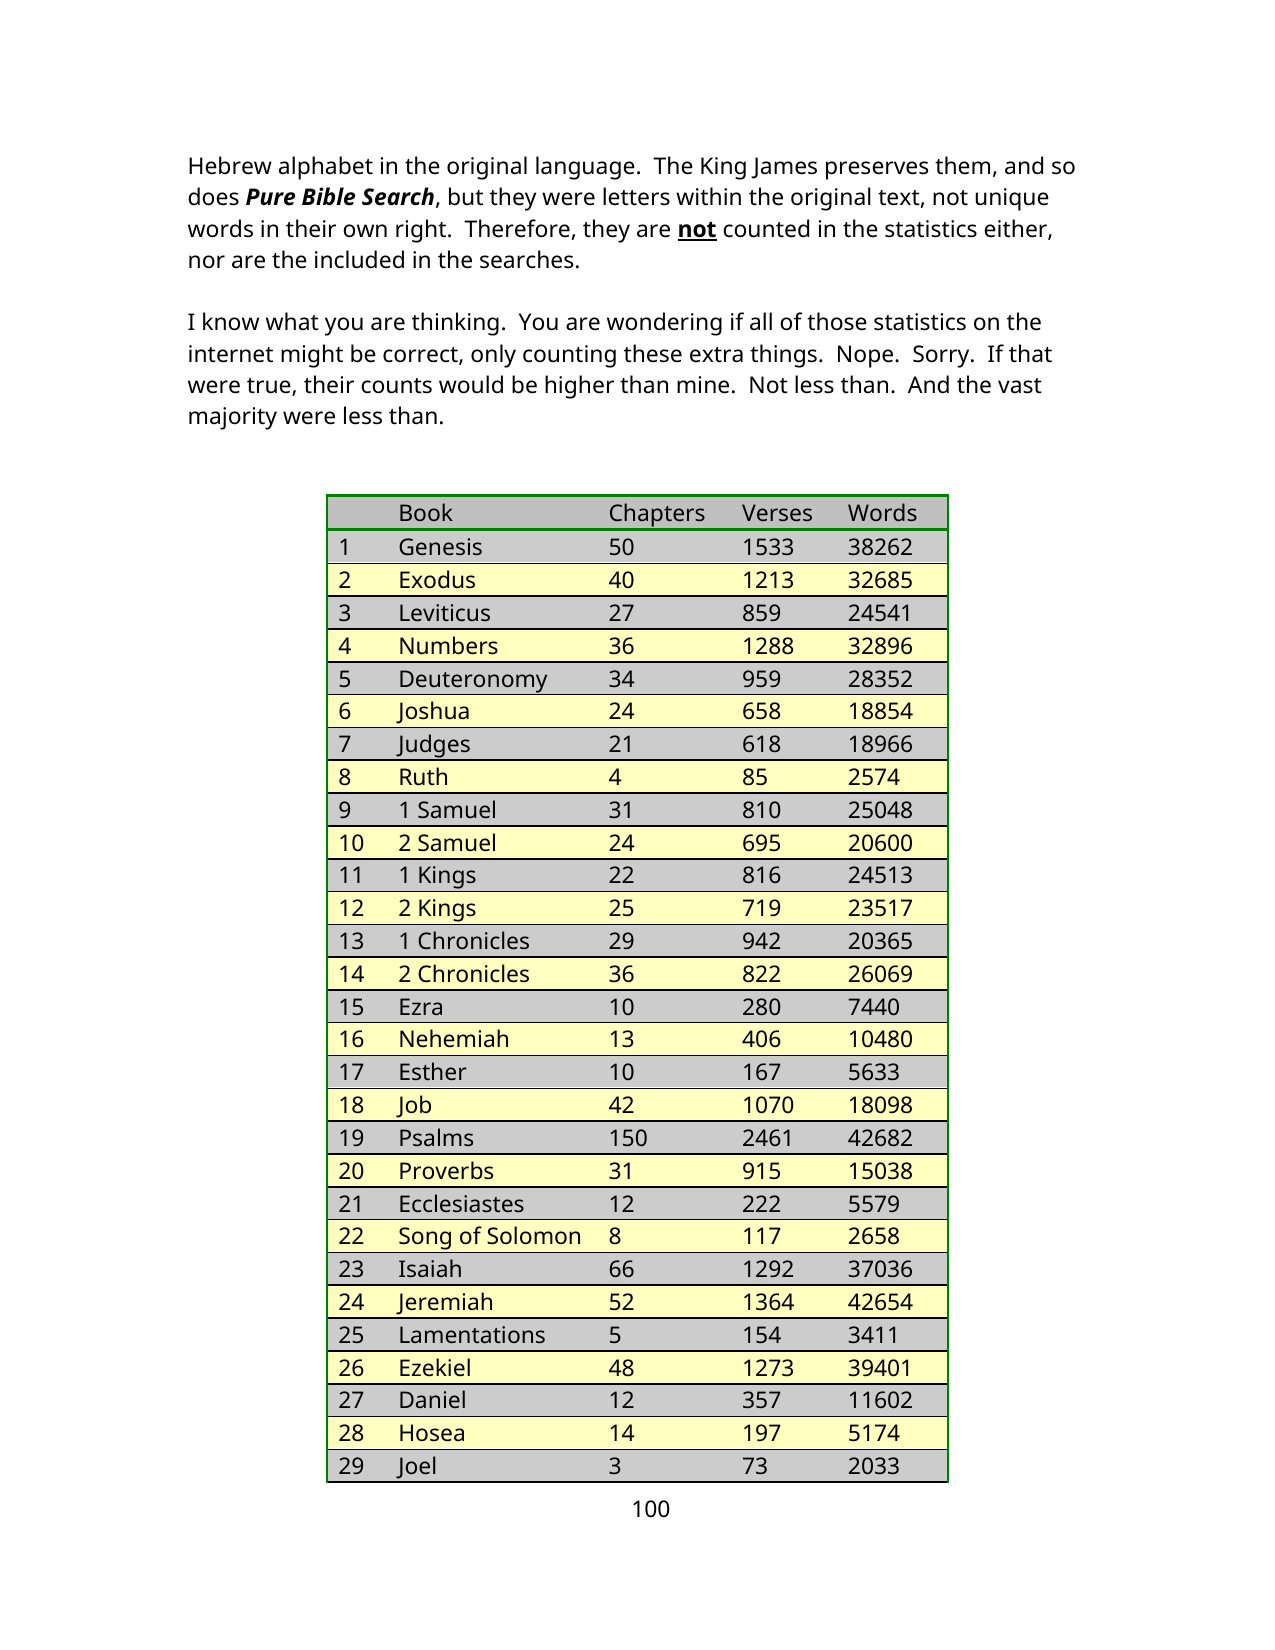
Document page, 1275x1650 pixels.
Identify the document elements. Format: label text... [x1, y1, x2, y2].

table_cell 5 [597, 1319, 731, 1350]
table_cell 618 [731, 728, 836, 759]
table_cell 23 [328, 1253, 387, 1284]
table_cell 13 [597, 1023, 731, 1055]
table_cell 20 [328, 1155, 387, 1186]
text I know what you are thinking. You are wondering if all of those statistics on the internet might be correct, only counting these extra things. Nope. Sorry. If that were true, their counts would be higher than mine. Not less than. And the vast majority were less than. [187, 306, 1087, 431]
table_cell Isaiah [387, 1253, 597, 1284]
table_cell 42654 [836, 1286, 947, 1317]
table_cell 26 [328, 1352, 387, 1383]
table_cell Proverbs [387, 1155, 597, 1186]
table_cell 21 [597, 728, 731, 759]
table_cell 117 [731, 1220, 836, 1252]
table_cell 27 [597, 597, 731, 628]
table_cell 816 [731, 860, 836, 891]
table_cell 8 [328, 761, 387, 792]
table_cell 2658 [836, 1220, 947, 1252]
table_cell 1292 [731, 1253, 836, 1284]
table_cell 719 [731, 892, 836, 923]
table_cell 2 Kings [387, 892, 597, 923]
table_cell 222 [731, 1188, 836, 1219]
table_cell 25 [597, 892, 731, 923]
table_cell 942 [731, 925, 836, 956]
table_cell 1 Samuel [387, 794, 597, 825]
table_cell 17 [328, 1056, 387, 1087]
table_cell 37036 [836, 1253, 947, 1284]
table_cell 150 [597, 1122, 731, 1153]
table_cell 822 [731, 958, 836, 989]
table_cell Deuteronomy [387, 663, 597, 694]
table_cell 26069 [836, 958, 947, 989]
table_cell 1 Kings [387, 860, 597, 891]
table_cell 2033 [836, 1450, 947, 1481]
table_cell Hosea [387, 1417, 597, 1448]
table_cell 24541 [836, 597, 947, 628]
table_cell 1273 [731, 1352, 836, 1383]
table_cell Joel [387, 1450, 597, 1481]
table_cell Lamentations [387, 1319, 597, 1350]
table_cell 406 [731, 1023, 836, 1055]
table_cell 2 [328, 564, 387, 595]
table_cell 8 [597, 1220, 731, 1252]
table_cell 36 [597, 630, 731, 661]
table_cell 52 [597, 1286, 731, 1317]
table_cell 15 [328, 991, 387, 1022]
table_cell 25048 [836, 794, 947, 825]
table_cell 12 [597, 1385, 731, 1416]
table_cell 29 [328, 1450, 387, 1481]
table_cell Numbers [387, 630, 597, 661]
table_cell 6 [328, 695, 387, 727]
table_cell 13 [328, 925, 387, 956]
table_cell 2574 [836, 761, 947, 792]
table_cell Leviticus [387, 597, 597, 628]
table_cell 10480 [836, 1023, 947, 1055]
table_cell 280 [731, 991, 836, 1022]
table_cell 11 [328, 860, 387, 891]
table_cell 21 [328, 1188, 387, 1219]
table_cell 915 [731, 1155, 836, 1186]
table_cell 5579 [836, 1188, 947, 1219]
table_cell 357 [731, 1385, 836, 1416]
table_cell 18854 [836, 695, 947, 727]
table_cell Ezekiel [387, 1352, 597, 1383]
table_cell Esther [387, 1056, 597, 1087]
table_cell 32685 [836, 564, 947, 595]
table_cell 48 [597, 1352, 731, 1383]
table_cell 2 Samuel [387, 827, 597, 858]
table_cell 10 [597, 1056, 731, 1087]
table_cell 12 [328, 892, 387, 923]
table_cell 7440 [836, 991, 947, 1022]
table_cell 658 [731, 695, 836, 727]
table_header Book [387, 497, 597, 528]
table_cell Job [387, 1089, 597, 1120]
table_cell Ecclesiastes [387, 1188, 597, 1219]
table_cell Ezra [387, 991, 597, 1022]
table_cell 1288 [731, 630, 836, 661]
table_cell 36 [597, 958, 731, 989]
table_cell 31 [597, 794, 731, 825]
table_cell 9 [328, 794, 387, 825]
table_cell 18098 [836, 1089, 947, 1120]
table_cell 16 [328, 1023, 387, 1055]
table_cell 85 [731, 761, 836, 792]
table_cell 859 [731, 597, 836, 628]
table_cell Daniel [387, 1385, 597, 1416]
table_cell 18966 [836, 728, 947, 759]
table_cell 7 [328, 728, 387, 759]
table_cell 3 [597, 1450, 731, 1481]
table_cell 3411 [836, 1319, 947, 1350]
table_cell 10 [328, 827, 387, 858]
table_cell 66 [597, 1253, 731, 1284]
table_cell 695 [731, 827, 836, 858]
table_cell 28 [328, 1417, 387, 1448]
table_cell Jeremiah [387, 1286, 597, 1317]
table_cell 11602 [836, 1385, 947, 1416]
table_cell 22 [597, 860, 731, 891]
table_cell 24513 [836, 860, 947, 891]
table_cell 25 [328, 1319, 387, 1350]
table_cell 810 [731, 794, 836, 825]
table_cell 5633 [836, 1056, 947, 1087]
table_cell Psalms [387, 1122, 597, 1153]
table_cell 24 [597, 695, 731, 727]
table_cell Exodus [387, 564, 597, 595]
table_cell Joshua [387, 695, 597, 727]
table_cell 1533 [731, 531, 836, 562]
table_cell 27 [328, 1385, 387, 1416]
table_cell 1213 [731, 564, 836, 595]
table_header [328, 497, 387, 528]
table_cell Judges [387, 728, 597, 759]
table_cell 167 [731, 1056, 836, 1087]
table_cell 24 [328, 1286, 387, 1317]
table_cell 19 [328, 1122, 387, 1153]
table_cell Song of Solomon [387, 1220, 597, 1252]
table_cell 38262 [836, 531, 947, 562]
table_header Chapters [597, 497, 731, 528]
table_cell 14 [328, 958, 387, 989]
table_cell Genesis [387, 531, 597, 562]
table_cell 1364 [731, 1286, 836, 1317]
table_cell 50 [597, 531, 731, 562]
table_header Words [836, 497, 947, 528]
table_cell 4 [328, 630, 387, 661]
table_cell 14 [597, 1417, 731, 1448]
table_cell 5 [328, 663, 387, 694]
table_cell 1 Chronicles [387, 925, 597, 956]
table_cell Nehemiah [387, 1023, 597, 1055]
table_cell 10 [597, 991, 731, 1022]
table_cell 197 [731, 1417, 836, 1448]
table_cell 73 [731, 1450, 836, 1481]
table_cell 15038 [836, 1155, 947, 1186]
table_cell 4 [597, 761, 731, 792]
table_cell 2 Chronicles [387, 958, 597, 989]
table_cell 18 [328, 1089, 387, 1120]
table_cell 5174 [836, 1417, 947, 1448]
table_cell 154 [731, 1319, 836, 1350]
table_cell 42682 [836, 1122, 947, 1153]
table_cell 22 [328, 1220, 387, 1252]
table_cell 28352 [836, 663, 947, 694]
table_cell 23517 [836, 892, 947, 923]
table_cell 32896 [836, 630, 947, 661]
table_cell 2461 [731, 1122, 836, 1153]
table_cell 42 [597, 1089, 731, 1120]
table_cell 1070 [731, 1089, 836, 1120]
table_cell 24 [597, 827, 731, 858]
table_cell 1 [328, 531, 387, 562]
table_cell 34 [597, 663, 731, 694]
table_cell Ruth [387, 761, 597, 792]
table_cell 12 [597, 1188, 731, 1219]
table_cell 959 [731, 663, 836, 694]
table_cell 31 [597, 1155, 731, 1186]
table_header Verses [731, 497, 836, 528]
table_cell 3 [328, 597, 387, 628]
table_cell 29 [597, 925, 731, 956]
table_cell 39401 [836, 1352, 947, 1383]
table_cell 20600 [836, 827, 947, 858]
table_cell 40 [597, 564, 731, 595]
table_cell 20365 [836, 925, 947, 956]
text Hebrew alphabet in the original language. The King James preserves them, and so does Pure Bible Search, but they were letters within the original text, not unique words in their own right. Therefore, they are not counted in the statistics either, nor are the included in the searches. [187, 150, 1087, 275]
